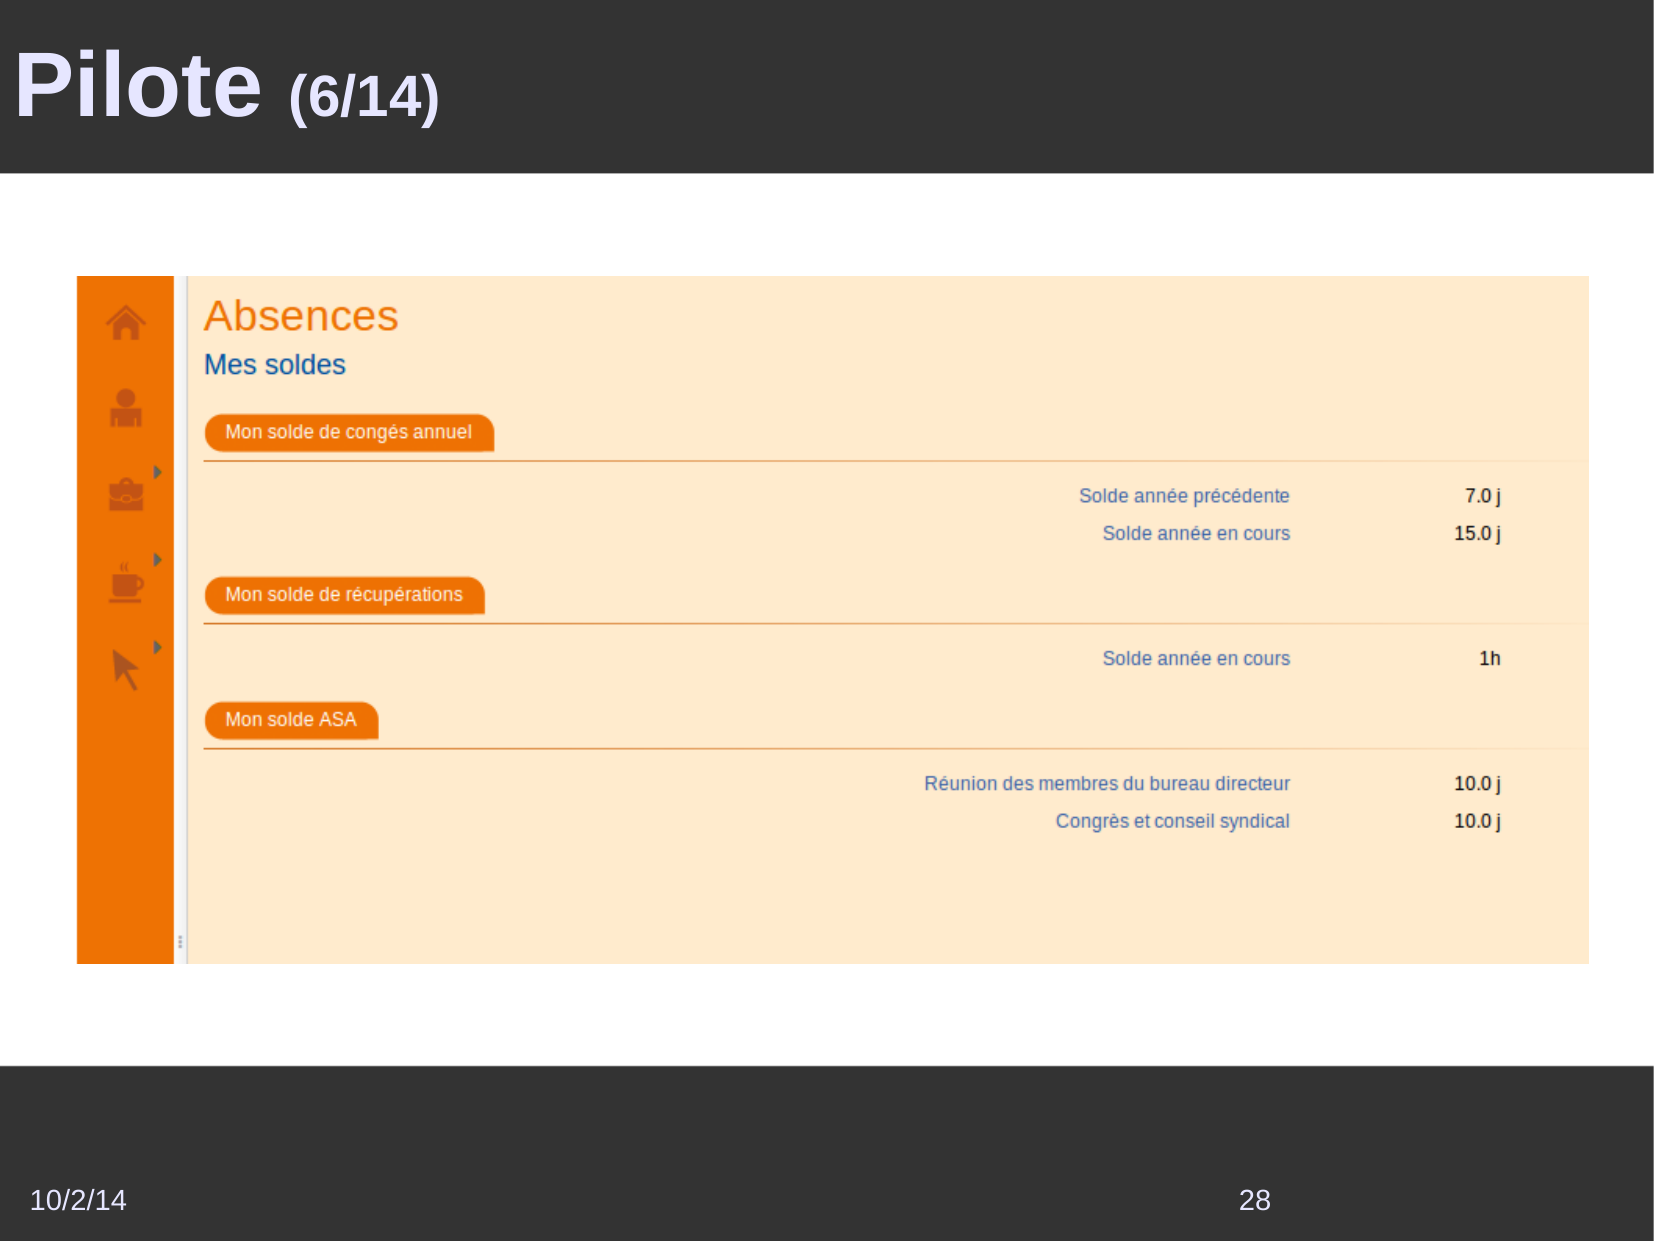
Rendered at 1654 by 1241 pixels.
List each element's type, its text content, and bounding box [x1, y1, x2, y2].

text_box 10/2/14 [29, 1181, 566, 1241]
text_box [1238, 1181, 1625, 1241]
picture [0, 0, 1654, 1241]
title Pilote (6/14) [13, 25, 456, 136]
